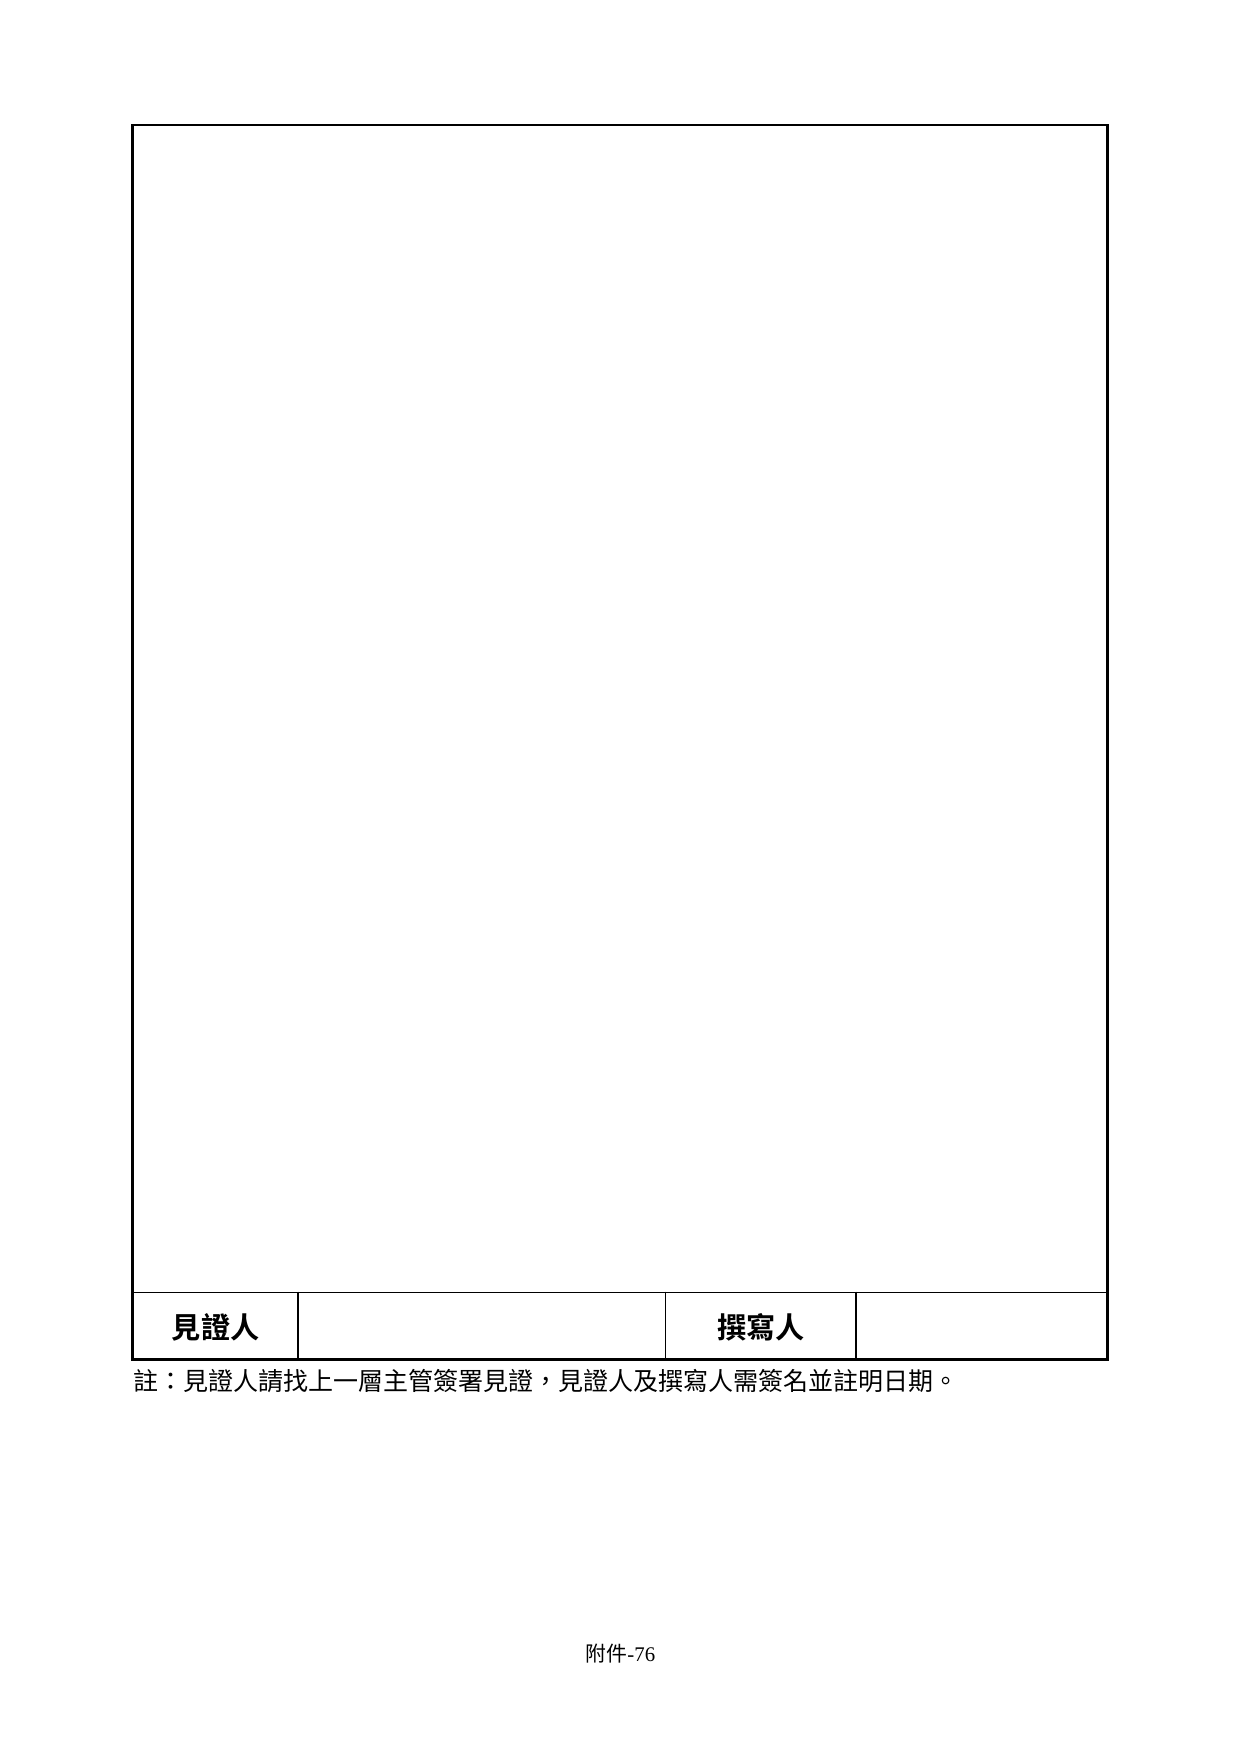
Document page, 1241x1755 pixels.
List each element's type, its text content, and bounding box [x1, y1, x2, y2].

text 註：見證人請找上一層主管簽署見證，見證人及撰寫人需簽名並註明日期。 [133, 1361, 1107, 1397]
table_cell [299, 1293, 665, 1358]
table_cell [857, 1293, 1106, 1358]
table_cell 撰寫人 [666, 1293, 855, 1358]
table_cell [134, 126, 1106, 1292]
table_cell 見證人 [134, 1293, 297, 1358]
